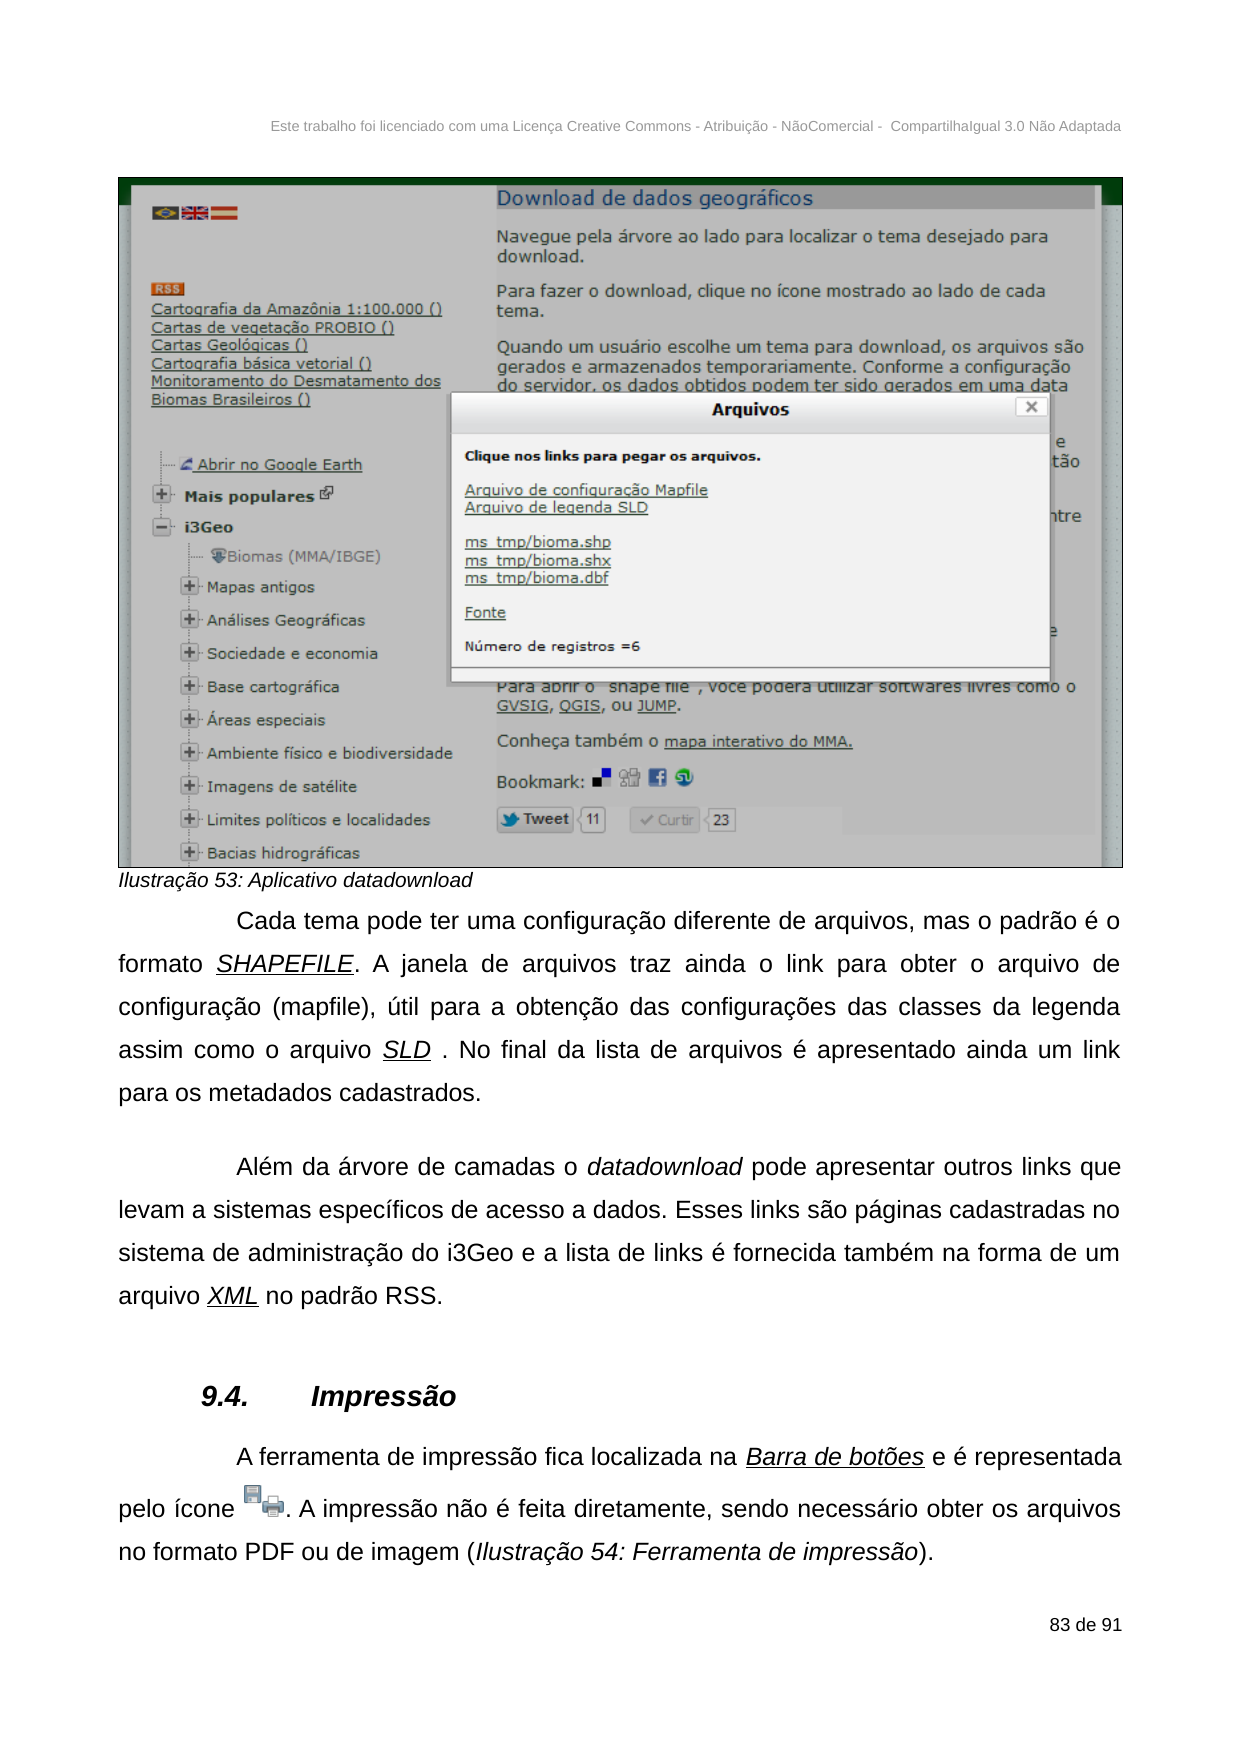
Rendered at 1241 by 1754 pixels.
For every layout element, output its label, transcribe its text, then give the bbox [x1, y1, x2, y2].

text Cada tema pode ter uma configuração diferente de arquivos, mas o padrão é o formato SHAPEFILE. A janela de arquivos traz ainda o link para obter o arquivo de configuração (mapfile), útil para a obtenção das configurações das classes da legenda assim como o arquivo SLD . No final da lista de arquivos é apresentado ainda um link para os metadados cadastrados. [118, 891, 1122, 1107]
picture [243, 1485, 285, 1518]
subtitle Impressão [163, 1379, 1077, 1413]
text [118, 164, 1122, 177]
picture [119, 178, 1122, 867]
text Ilustração 53: Aplicativo datadownload [118, 868, 1122, 891]
text A ferramenta de impressão fica localizada na Barra de botões e é representada pelo ícone . A impressão não é feita diretamente, sendo necessário obter os arquivos no formato PDF ou de imagem (Ilustração 54: Ferramenta de impressão). [118, 1442, 1122, 1566]
text Além da árvore de camadas o datadownload pode apresentar outros links que levam a sistemas específicos de acesso a dados. Esses links são páginas cadastradas no sistema de administração do i3Geo e a lista de links é fornecida também na forma de um arquivo XML no padrão RSS. [118, 1151, 1122, 1309]
